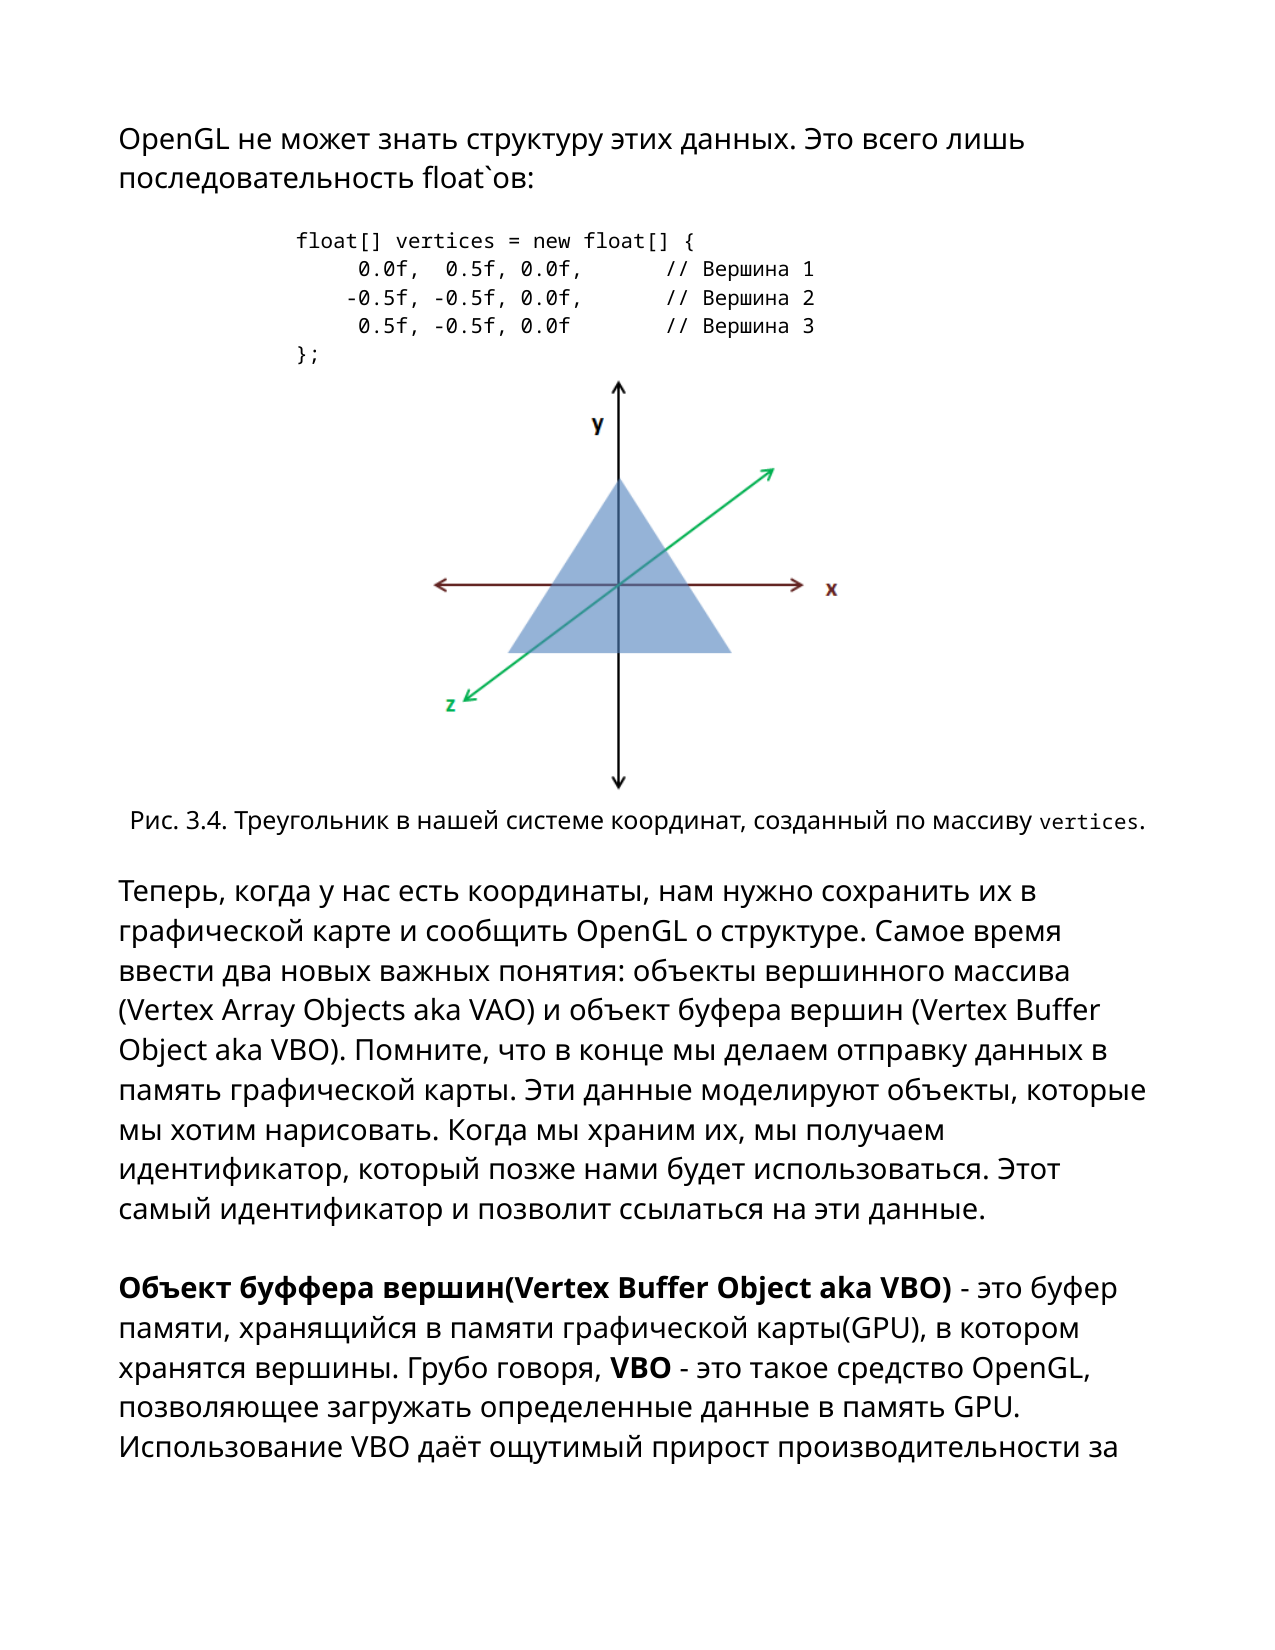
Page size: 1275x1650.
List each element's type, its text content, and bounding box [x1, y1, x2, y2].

text Объект буффера вершин(Vertex Buffer Object aka VBO) - это буфер памяти, хранящийся в памяти графической карты(GPU), в котором хранятся вершины. Грубо говоря, VBO - это такое средство OpenGL, позволяющее загружать определенные данные в память GPU. Использование VBO даёт ощутимый прирост производительности за [118, 1267, 1157, 1466]
text OpenGL не может знать структуру этих данных. Это всего лишь последовательность float`ов: [118, 118, 1157, 197]
text Теперь, когда у нас есть координаты, нам нужно сохранить их в графической карте и сообщить OpenGL о структуре. Самое время ввести два новых важных понятия: объекты вершинного массива (Vertex Array Objects aka VAO) и объект буфера вершин (Vertex Buffer Object aka VBO). Помните, что в конце мы делаем отправку данных в память графической карты. Эти данные моделируют объекты, которые мы хотим нарисовать. Когда мы храним их, мы получаем идентификатор, который позже нами будет использоваться. Этот самый идентификатор и позволит ссылаться на эти данные. [118, 871, 1157, 1228]
picture [421, 368, 855, 803]
text 0.5f, -0.5f, 0.0f // Вершина 3 [295, 311, 1157, 339]
text -0.5f, -0.5f, 0.0f, // Вершина 2 [295, 283, 1157, 311]
text }; [295, 339, 1157, 368]
text float[] vertices = new float[] { [295, 226, 1157, 254]
text Рис. 3.4. Треугольник в нашей системе координат, созданный по массиву vertices. [118, 803, 1157, 837]
text 0.0f, 0.5f, 0.0f, // Вершина 1 [295, 254, 1157, 283]
